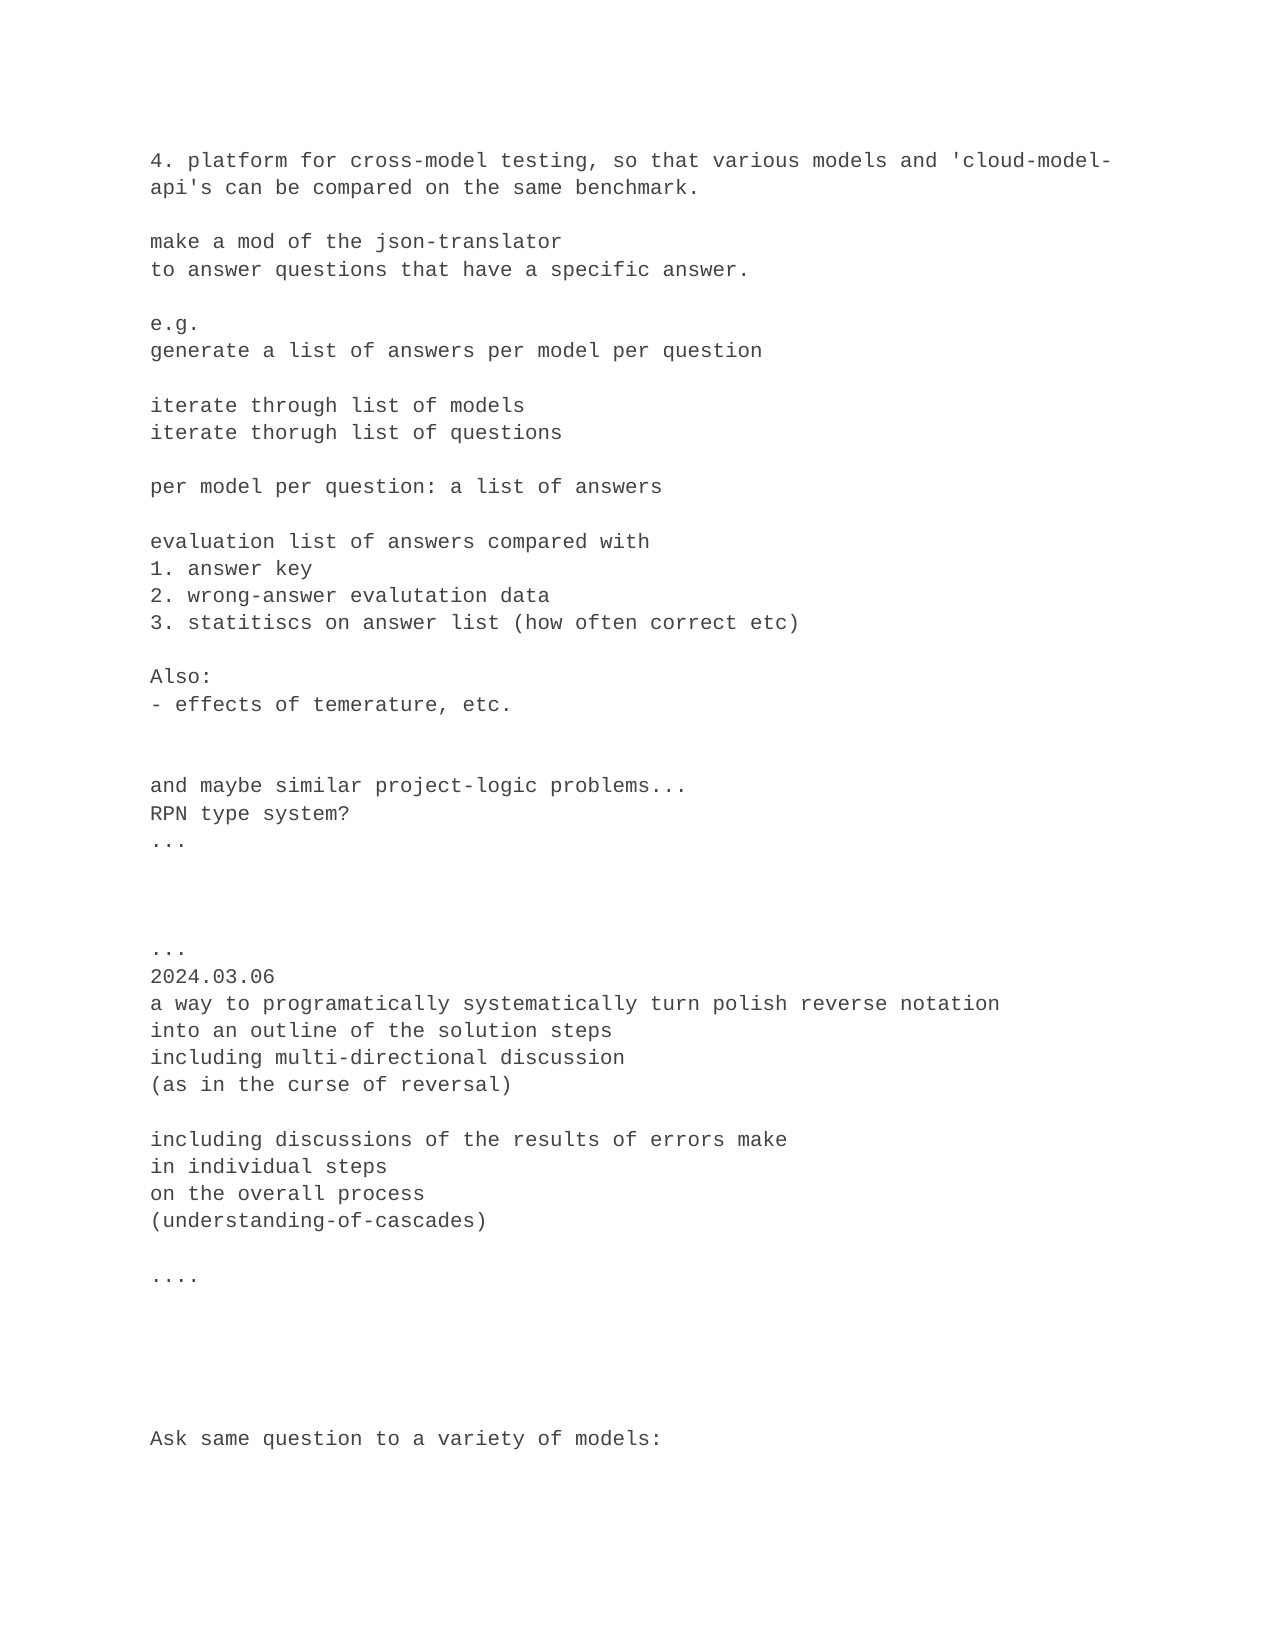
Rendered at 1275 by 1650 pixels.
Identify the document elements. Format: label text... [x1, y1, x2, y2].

text 3. statitiscs on answer list (how often correct etc) [150, 612, 1125, 636]
text 4. platform for cross-model testing, so that various models and 'cloud-model-api's can be compared on the same benchmark. [150, 150, 1125, 201]
text and maybe similar project-logic problems... [150, 775, 1125, 799]
text 2024.03.06 [150, 966, 1125, 989]
text (as in the curse of reversal) [150, 1074, 1125, 1098]
text e.g. [150, 313, 1125, 337]
text 2. wrong-answer evalutation data [150, 585, 1125, 609]
text generate a list of answers per model per question [150, 340, 1125, 364]
text - effects of temerature, etc. [150, 694, 1125, 717]
text in individual steps [150, 1156, 1125, 1179]
text ... [150, 938, 1125, 962]
text on the overall process [150, 1183, 1125, 1207]
text Also: [150, 667, 1125, 690]
text to answer questions that have a specific answer. [150, 259, 1125, 282]
text iterate through list of models [150, 395, 1125, 418]
text into an outline of the solution steps [150, 1020, 1125, 1044]
text RPN type system? [150, 802, 1125, 826]
text make a mod of the json-translator [150, 232, 1125, 255]
text .... [150, 1265, 1125, 1288]
text per model per question: a list of answers [150, 476, 1125, 500]
text Ask same question to a variety of models: [150, 1428, 1125, 1451]
text evaluation list of answers compared with [150, 531, 1125, 554]
text (understanding-of-cascades) [150, 1210, 1125, 1234]
text including discussions of the results of errors make [150, 1129, 1125, 1152]
text iterate thorugh list of questions [150, 422, 1125, 446]
text 1. answer key [150, 558, 1125, 581]
text including multi-directional discussion [150, 1047, 1125, 1071]
text a way to programatically systematically turn polish reverse notation [150, 993, 1125, 1016]
text ... [150, 830, 1125, 853]
